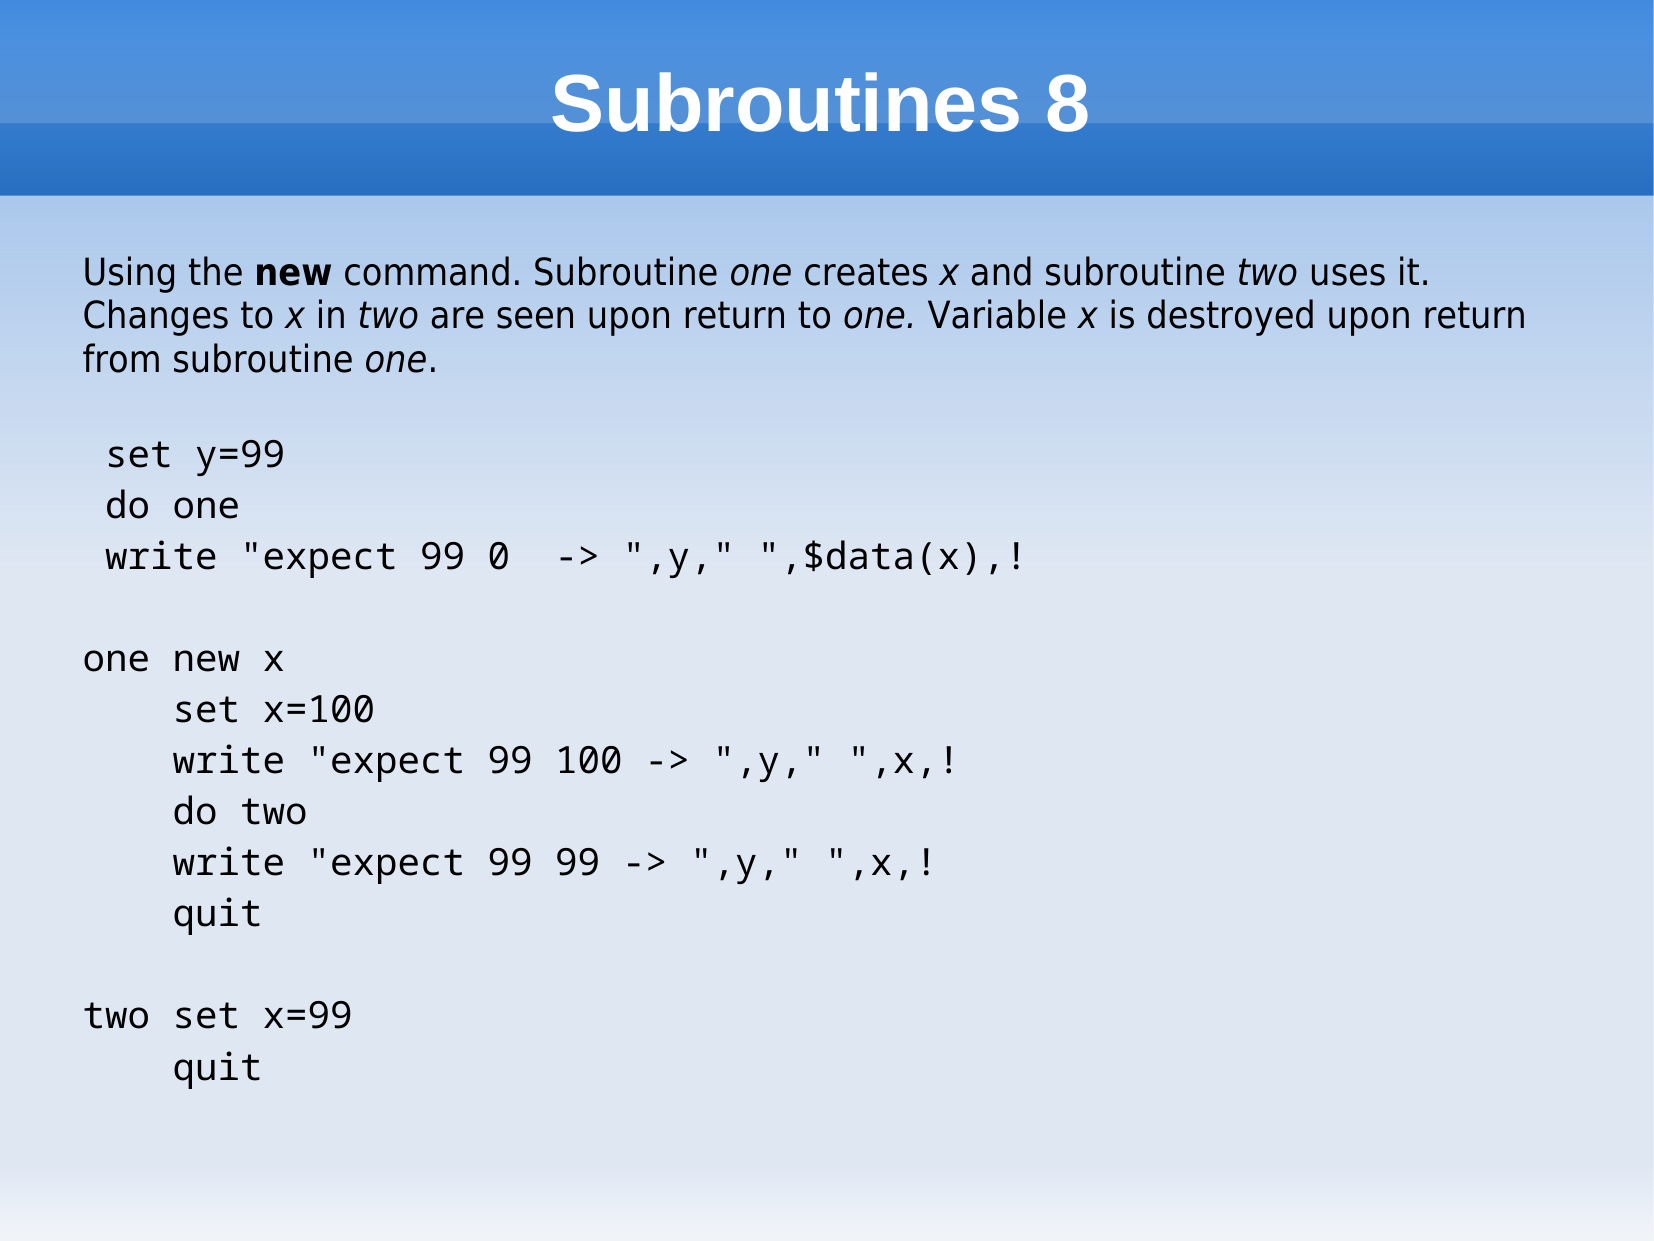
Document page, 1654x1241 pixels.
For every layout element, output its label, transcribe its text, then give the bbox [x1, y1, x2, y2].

picture [0, 0, 1654, 1241]
subtitle Using the new command. Subroutine one creates x and subroutine two uses it. Changes to x in two are seen upon return to one. Variable x is destroyed upon return from subroutine one. set y=99 do one write "expect 99 0 -> ",y," ",$data(x),! one new x set x=100 write "expect 99 100 -> ",y," ",x,! do two write "expect 99 99 -> ",y," ",x,! quit two set x=99 quit [82, 213, 1571, 1185]
title Subroutines 8 [76, 0, 1565, 208]
